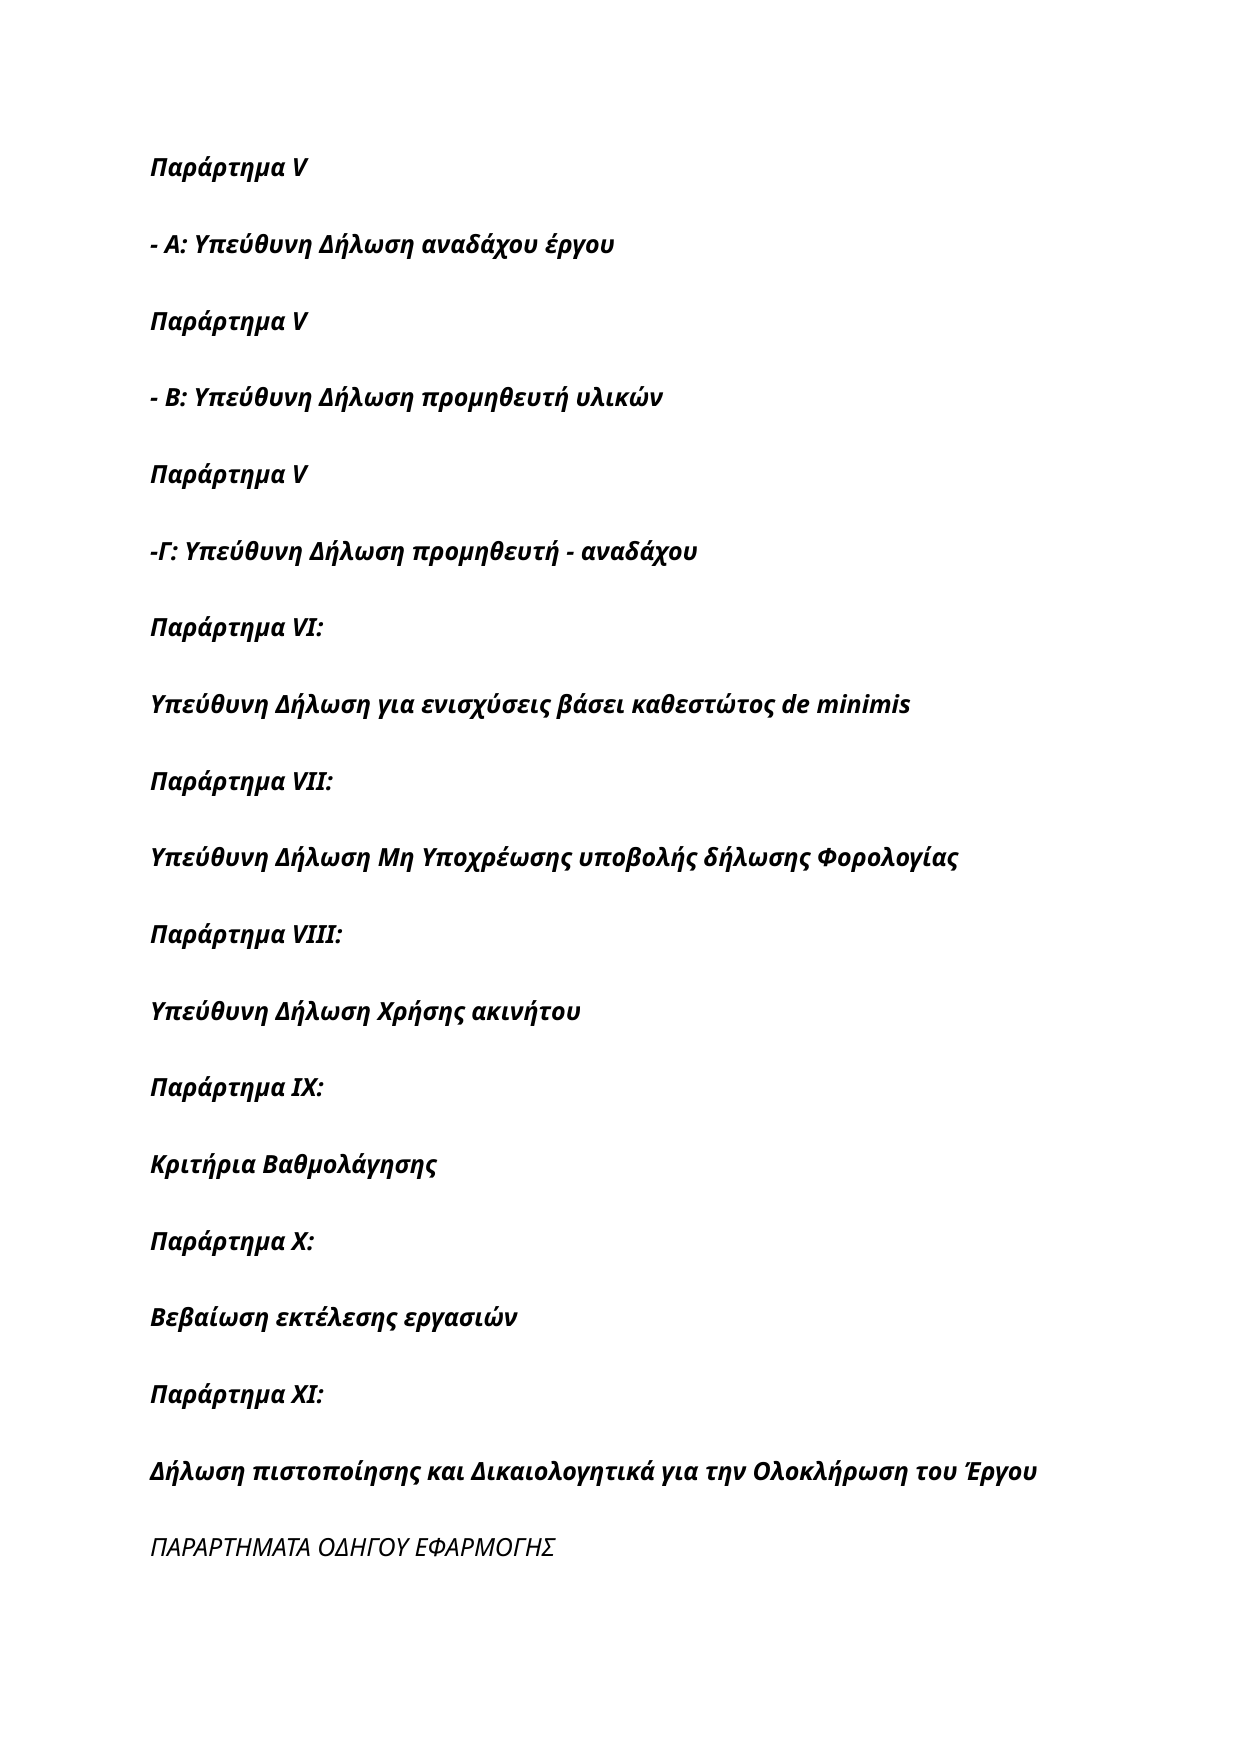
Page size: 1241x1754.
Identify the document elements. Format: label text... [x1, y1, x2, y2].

title Παράρτημα X: [150, 1223, 1090, 1257]
title - Α: Υπεύθυνη Δήλωση αναδάχου έργου [150, 227, 1090, 261]
title Παράρτημα VII: [150, 763, 1090, 797]
text ΠΑΡΑΡΤΗΜΑΤΑ ΟΔΗΓΟΥ ΕΦΑΡΜΟΓΗΣ [150, 1530, 1090, 1564]
title Παράρτημα VIII: [150, 917, 1090, 951]
title Δήλωση πιστοποίησης και Δικαιολογητικά για την Ολοκλήρωση του Έργου [150, 1453, 1090, 1487]
title Παράρτημα V [150, 303, 1090, 337]
title Παράρτημα XI: [150, 1377, 1090, 1411]
title Βεβαίωση εκτέλεσης εργασιών [150, 1300, 1090, 1334]
title Παράρτημα VI: [150, 610, 1090, 644]
title Υπεύθυνη Δήλωση Χρήσης ακινήτου [150, 993, 1090, 1027]
title Κριτήρια Βαθμολάγησης [150, 1147, 1090, 1181]
title Παράρτημα V [150, 457, 1090, 491]
title Παράρτημα IX: [150, 1070, 1090, 1104]
title Υπεύθυνη Δήλωση Μη Υποχρέωσης υποβολής δήλωσης Φορολογίας [150, 840, 1090, 874]
title -Γ: Υπεύθυνη Δήλωση προμηθευτή - αναδάχου [150, 533, 1090, 567]
title Υπεύθυνη Δήλωση για ενισχύσεις βάσει καθεστώτος de minimis [150, 687, 1090, 721]
title - Β: Υπεύθυνη Δήλωση προμηθευτή υλικών [150, 380, 1090, 414]
title Παράρτημα V [150, 150, 1090, 184]
